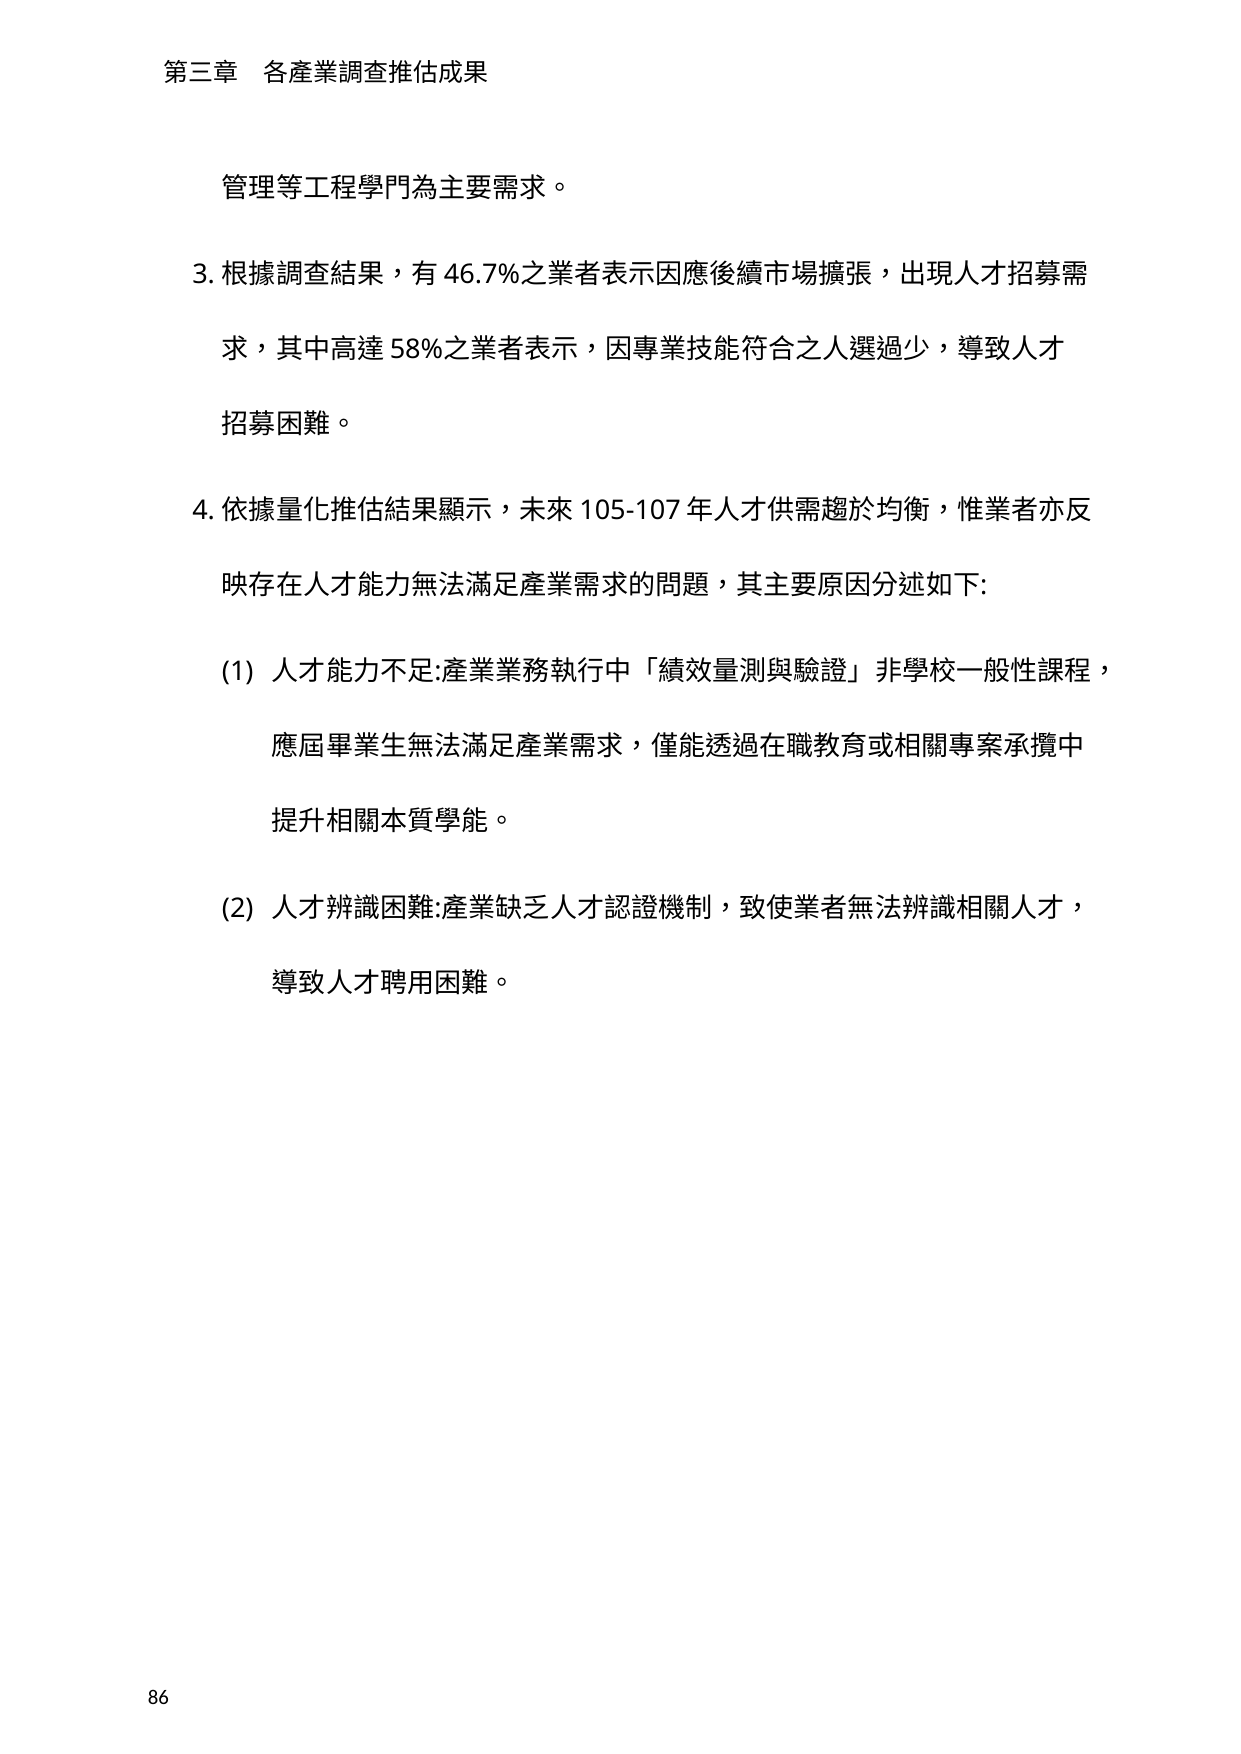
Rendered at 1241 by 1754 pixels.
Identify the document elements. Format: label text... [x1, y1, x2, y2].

list 人才能力不足:產業業務執行中「績效量測與驗證」非學校一般性課程，應屆畢業生無法滿足產業需求，僅能透過在職教育或相關專案承攬中提升相關本質學能。 [222, 631, 1092, 856]
list 人才辨識困難:產業缺乏人才認證機制，致使業者無法辨識相關人才，導致人才聘用困難。 [222, 868, 1092, 1018]
list 管理等工程學門為主要需求。 [192, 148, 1092, 223]
list 依據量化推估結果顯示，未來105-107年人才供需趨於均衡，惟業者亦反映存在人才能力無法滿足產業需求的問題，其主要原因分述如下: [192, 470, 1092, 620]
list 根據調查結果，有46.7%之業者表示因應後續市場擴張，出現人才招募需求，其中高達58%之業者表示，因專業技能符合之人選過少，導致人才招募困難。 [192, 234, 1092, 459]
